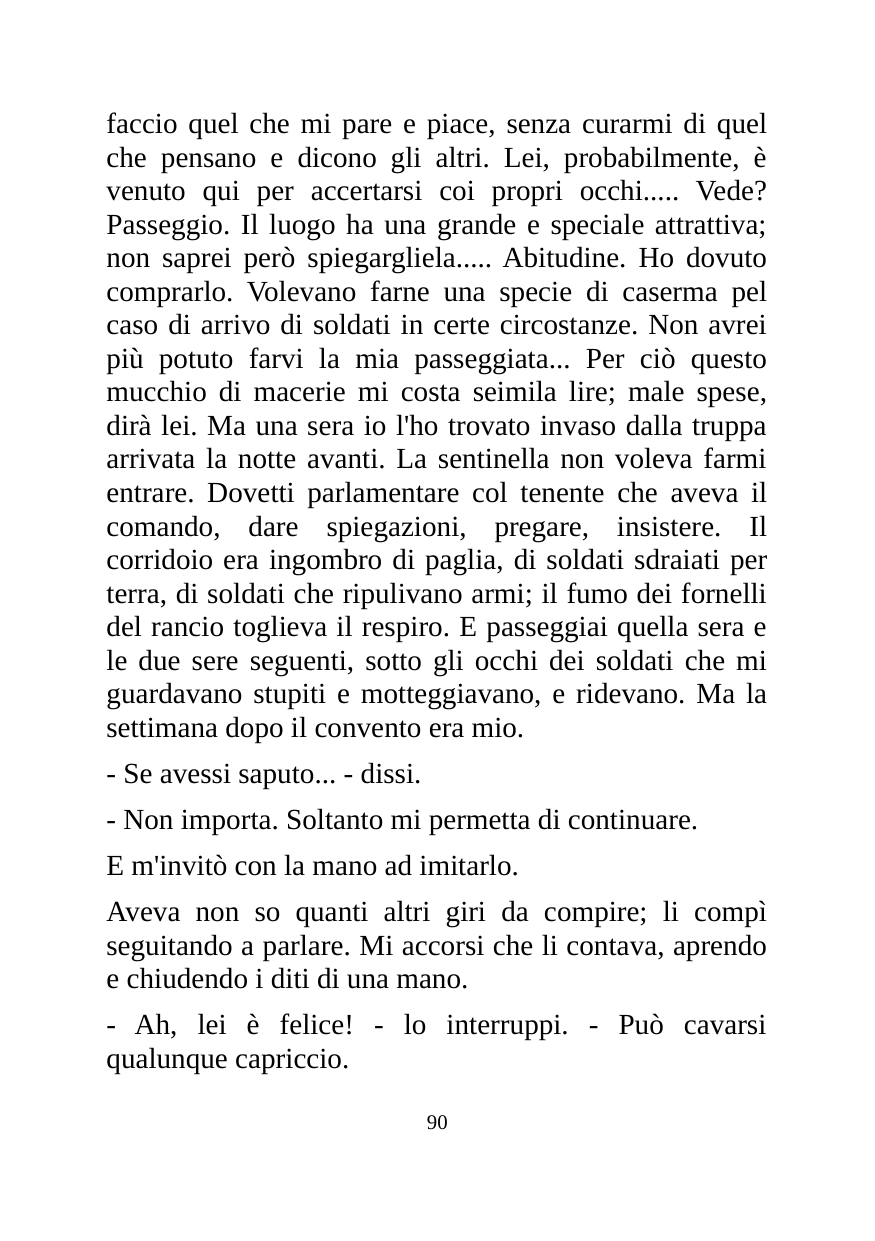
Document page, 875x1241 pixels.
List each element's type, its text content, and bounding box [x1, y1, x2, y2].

text - Ah, lei è felice! - lo interruppi. - Può cavarsi qualunque capriccio. [106, 1007, 768, 1074]
text E m'invitò con la mano ad imitarlo. [106, 848, 768, 882]
text faccio quel che mi pare e piace, senza curarmi di quel che pensano e dicono gli altri. Lei, probabilmente, è venuto qui per accertarsi coi propri occhi..... Vede? Passeggio. Il luogo ha una grande e speciale attrattiva; non saprei però spiegargliela..... Abitudine. Ho dovuto comprarlo. Volevano farne una specie di caserma pel caso di arrivo di soldati in certe circostanze. Non avrei più potuto farvi la mia passeggiata... Per ciò questo mucchio di macerie mi costa seimila lire; male spese, dirà lei. Ma una sera io l'ho trovato invaso dalla truppa arrivata la notte avanti. La sentinella non voleva farmi entrare. Dovetti parlamentare col tenente che aveva il comando, dare spiegazioni, pregare, insistere. Il corridoio era ingombro di paglia, di soldati sdraiati per terra, di soldati che ripulivano armi; il fumo dei fornelli del rancio toglieva il respiro. E passeggiai quella sera e le due sere seguenti, sotto gli occhi dei soldati che mi guardavano stupiti e motteggiavano, e ridevano. Ma la settimana dopo il convento era mio. [106, 106, 768, 743]
text - Se avessi saputo... - dissi. [106, 756, 768, 789]
text - Non importa. Soltanto mi permetta di continuare. [106, 802, 768, 836]
text Aveva non so quanti altri giri da compire; li compì seguitando a parlare. Mi accorsi che li contava, aprendo e chiudendo i diti di una mano. [106, 894, 768, 995]
